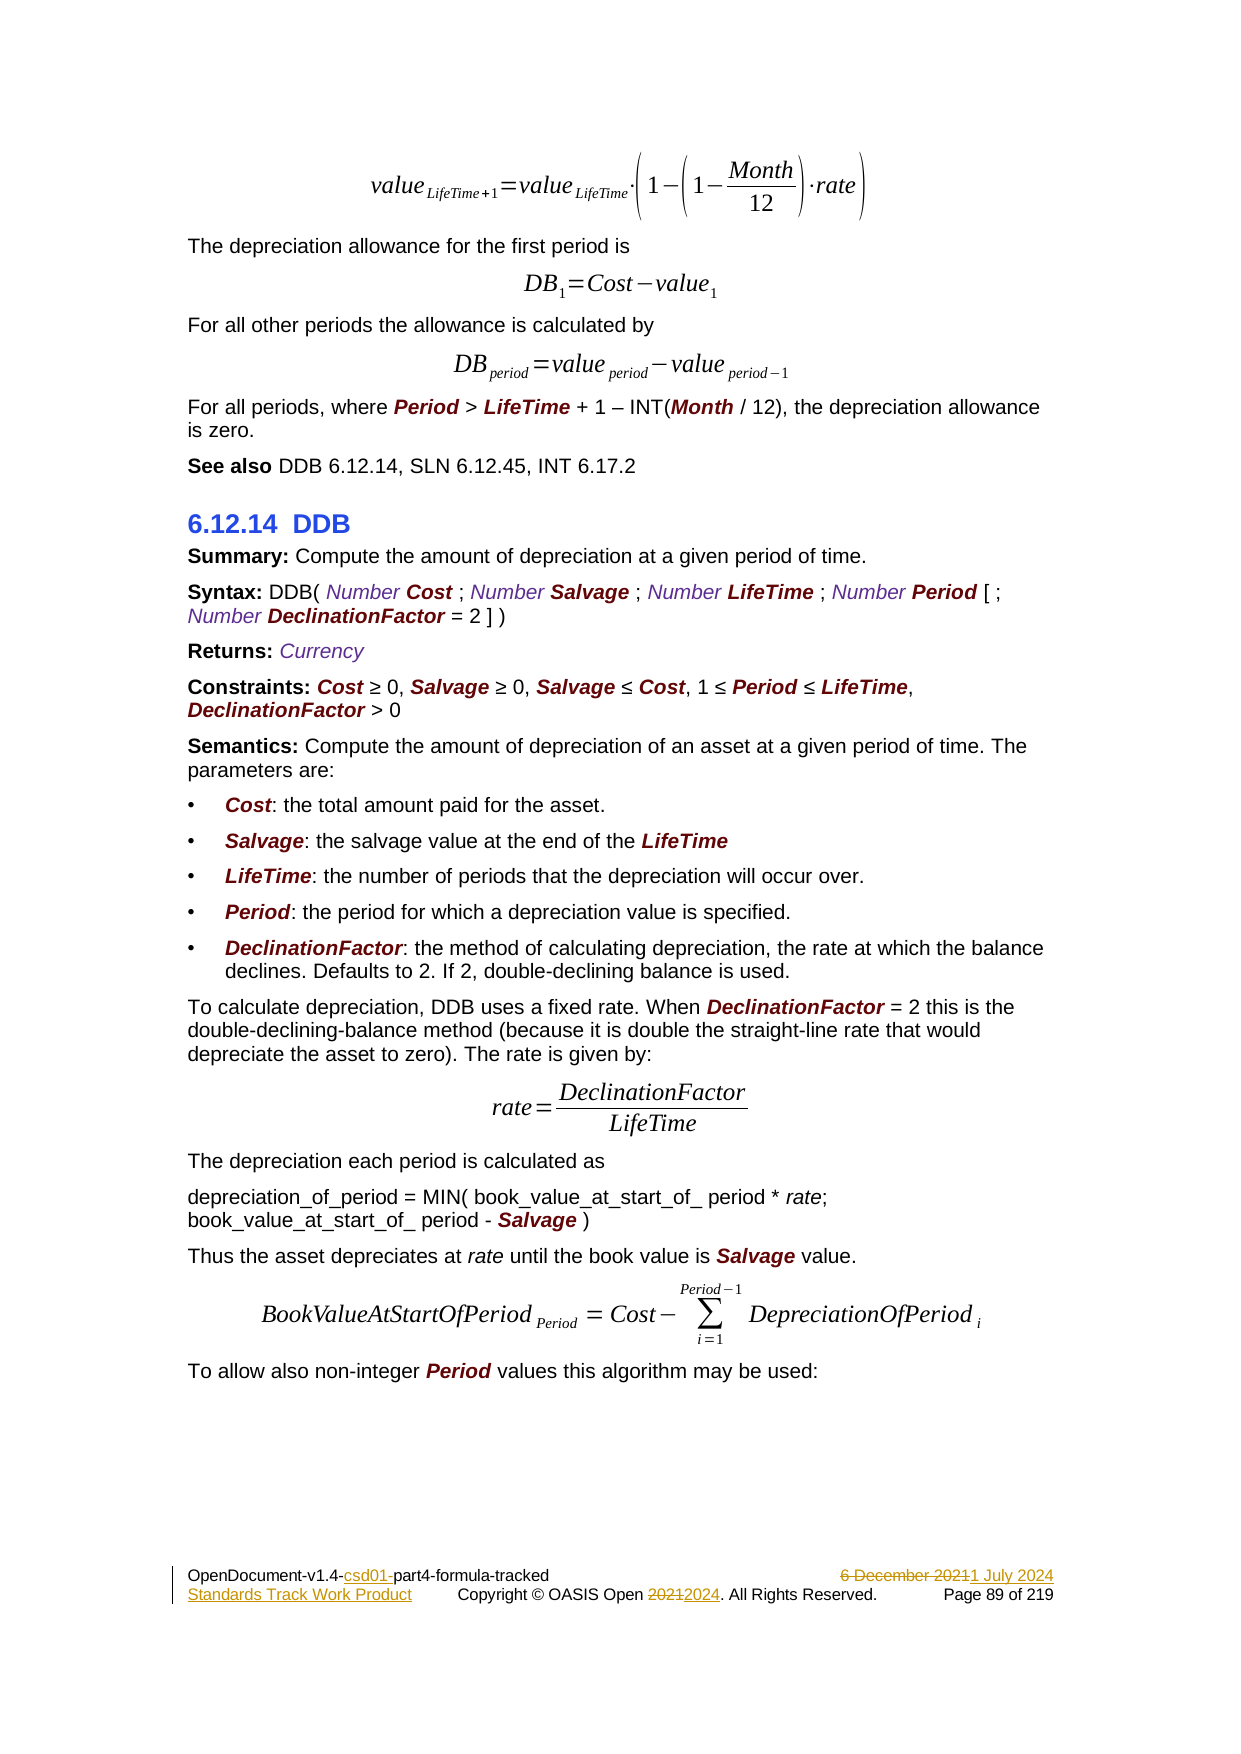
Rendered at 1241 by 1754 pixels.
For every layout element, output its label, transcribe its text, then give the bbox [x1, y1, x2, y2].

subtitle DDB [187, 509, 1053, 539]
text Thus the asset depreciates at rate until the book value is Salvage value. [187, 1244, 1053, 1268]
text The depreciation each period is calculated as [187, 1149, 1053, 1173]
text Summary: Compute the amount of depreciation at a given period of time. [187, 545, 1053, 568]
list DeclinationFactor: the method of calculating depreciation, the rate at which the balance declines. Defaults to 2. If 2, double-declining balance is used. [187, 936, 1053, 983]
text Returns: Currency [187, 640, 1053, 663]
text The depreciation allowance for the first period is [187, 234, 1053, 258]
text See also DDB 6.12.14, SLN 6.12.45, INT 6.17.2 [187, 454, 1053, 478]
list Period: the period for which a depreciation value is specified. [187, 901, 1053, 924]
list LifeTime: the number of periods that the depreciation will occur over. [187, 865, 1053, 888]
text depreciation_of_period = MIN( book_value_at_start_of_ period * rate; book_value_at_start_of_ period - Salvage ) [187, 1185, 1053, 1232]
text Syntax: DDB( Number Cost ; Number Salvage ; Number LifeTime ; Number Period [ ; Number DeclinationFactor = 2 ] ) [187, 581, 1053, 628]
text For all periods, where Period > LifeTime + 1 – INT(Month / 12), the depreciation allowance is zero. [187, 395, 1053, 442]
text Semantics: Compute the amount of depreciation of an asset at a given period of time. The parameters are: [187, 734, 1053, 782]
list Cost: the total amount paid for the asset. [187, 794, 1053, 817]
text To allow also non-integer Period values this algorithm may be used: [187, 1359, 1053, 1383]
text For all other periods the allowance is calculated by [187, 313, 1053, 337]
text To calculate depreciation, DDB uses a fixed rate. When DeclinationFactor = 2 this is the double-declining-balance method (because it is double the straight-line rate that would depreciate the asset to zero). The rate is given by: [187, 995, 1053, 1066]
list Salvage: the salvage value at the end of the LifeTime [187, 829, 1053, 853]
text Constraints: Cost ≥ 0, Salvage ≥ 0, Salvage ≤ Cost, 1 ≤ Period ≤ LifeTime, DeclinationFactor > 0 [187, 675, 1053, 722]
